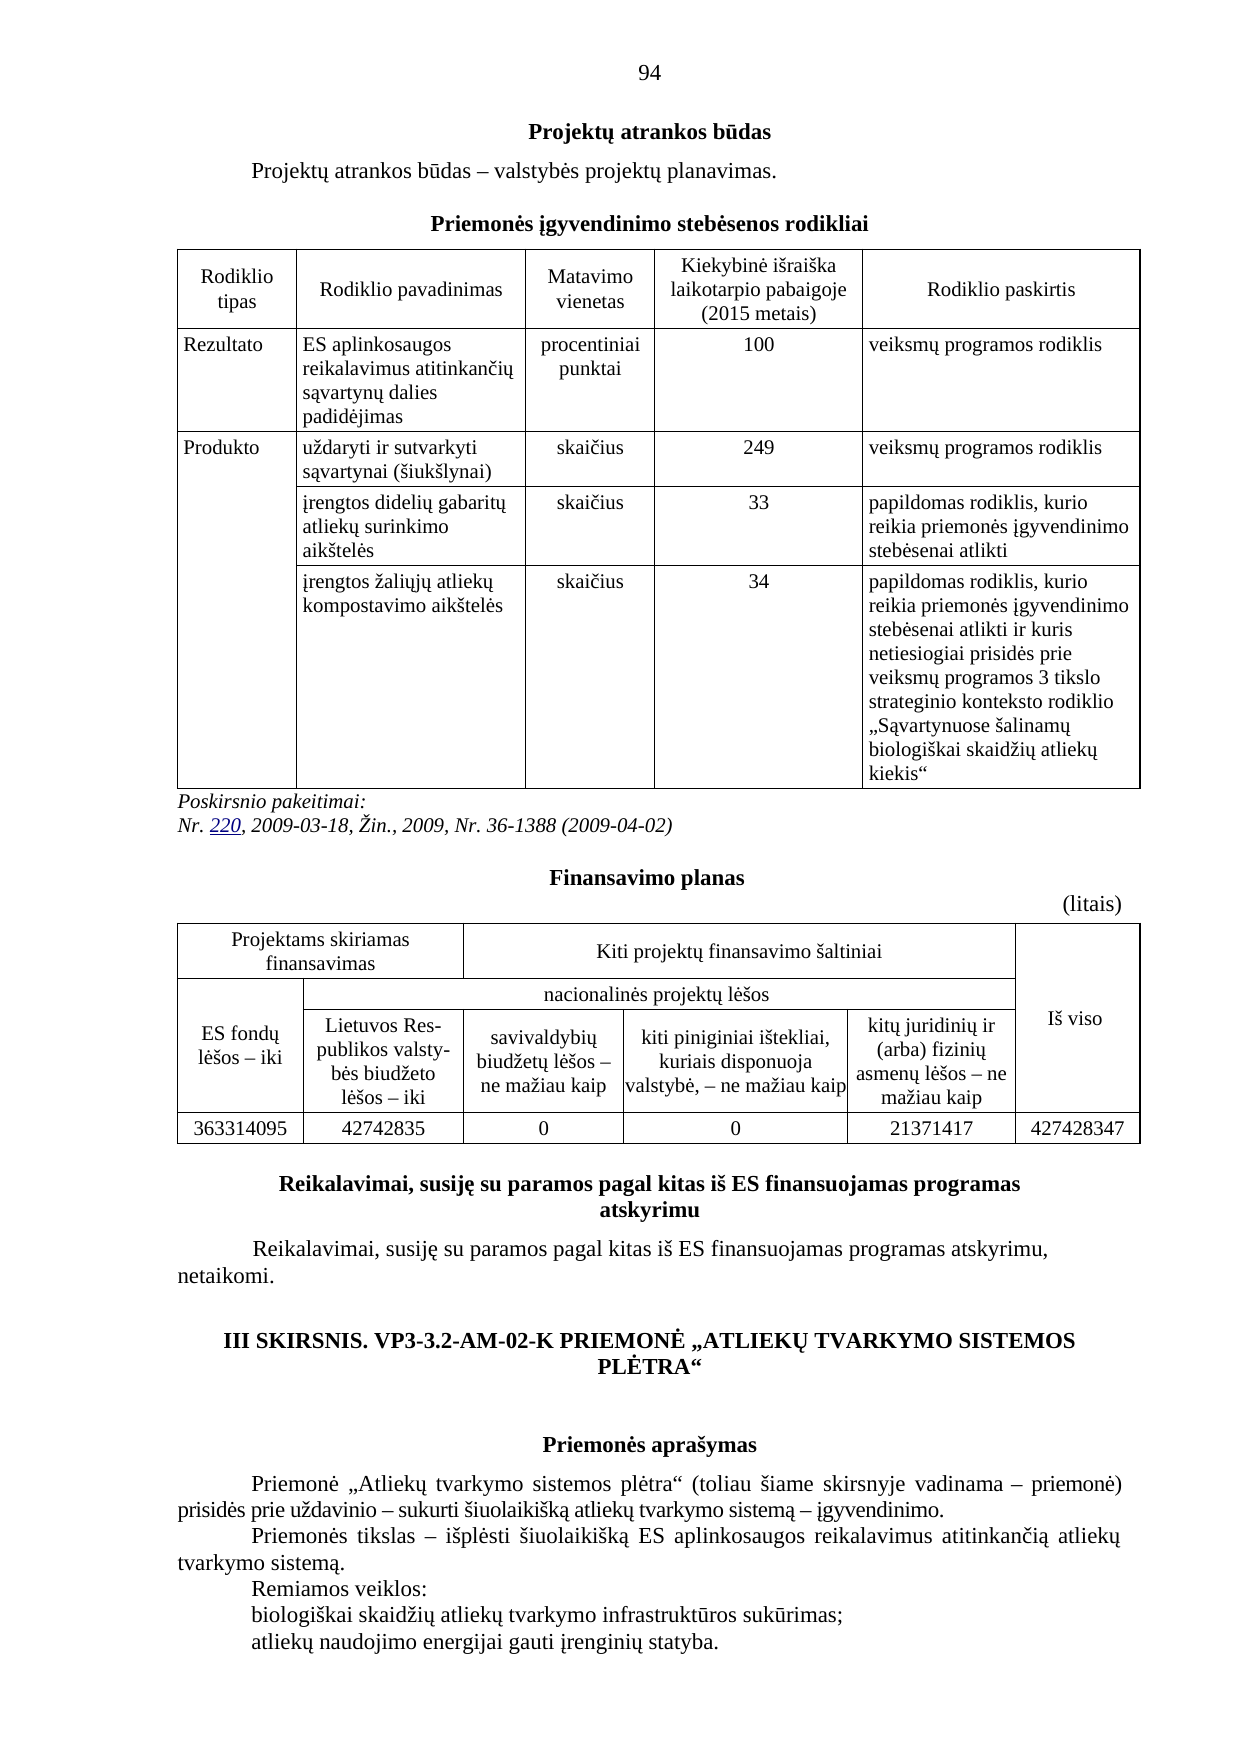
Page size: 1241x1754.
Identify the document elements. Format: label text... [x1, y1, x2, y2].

text Remiamos veiklos: [177, 1575, 1122, 1602]
table_cell uždaryti ir sutvarkyti sąvartynai (šiukšlynai) [297, 432, 525, 486]
text Projektų atrankos būdas [177, 118, 1122, 144]
text Reikalavimai, susiję su paramos pagal kitas iš ES finansuojamas programas atskyrimu, netaikomi. [177, 1235, 1122, 1288]
table_cell 33 [655, 487, 862, 565]
text Poskirsnio pakeitimai: [177, 789, 1122, 813]
table_cell 427428347 [1016, 1113, 1139, 1143]
table_cell Rezultato [178, 329, 296, 431]
table_cell Lietuvos Res­publikos valsty­bės biudžeto lėšos – iki [304, 1010, 463, 1112]
text Priemonės įgyvendinimo stebėsenos rodikliai [177, 210, 1122, 236]
table_cell papildomas rodiklis, kurio reikia priemonės įgyvendi­nimo stebėsenai atlikti [863, 487, 1139, 565]
table_header Kiekybinė išraiška laikotarpio pabaigoje (2015 metais) [655, 250, 862, 328]
table_cell 100 [655, 329, 862, 431]
table_header Rodiklio tipas [178, 250, 296, 328]
table_cell skaičius [526, 566, 654, 788]
text Priemonės aprašymas [177, 1431, 1122, 1457]
text Priemonė „Atliekų tvarkymo sistemos plėtra“ (toliau šiame skirsnyje vadinama – priemonė) prisidės prie uždavinio – sukurti šiuolaikišką atliekų tvarkymo sistemą – įgyvendinimo. [177, 1470, 1122, 1522]
table_cell 249 [655, 432, 862, 486]
text Priemonės tikslas – išplėsti šiuolaikišką ES aplinkosaugos reikalavimus atitinkančią atliekų tvarkymo sistemą. [177, 1522, 1122, 1575]
table_header Rodiklio pavadinimas [297, 250, 525, 328]
table_cell 42742835 [304, 1113, 463, 1143]
text Reikalavimai, susiję su paramos pagal kitas iš ES finansuojamas programas atskyrimu [177, 1170, 1122, 1223]
table_cell skaičius [526, 432, 654, 486]
text Projektų atrankos būdas – valstybės projektų planavimas. [177, 157, 1122, 183]
text biologiškai skaidžių atliekų tvarkymo infrastruktūros sukūrimas; [177, 1602, 1122, 1628]
table_header Projektams skiriamas finansavimas [178, 924, 463, 978]
table_cell savivaldybių biudžetų lėšos – ne mažiau kaip [464, 1010, 623, 1112]
table_cell ES fondų lėšos – iki [178, 979, 303, 1112]
text Finansavimo planas [177, 864, 1122, 890]
table_cell veiksmų programos rodiklis [863, 329, 1139, 431]
table_cell skaičius [526, 487, 654, 565]
table_cell nacionalinės projektų lėšos [304, 979, 1015, 1009]
table_cell 34 [655, 566, 862, 788]
text Nr. 220, 2009-03-18, Žin., 2009, Nr. 36-1388 (2009-04-02) [177, 813, 1122, 837]
table_cell Produkto [178, 432, 296, 788]
table_cell procentiniai punktai [526, 329, 654, 431]
table_cell 363314095 [178, 1113, 303, 1143]
table_header Rodiklio paskirtis [863, 250, 1139, 328]
text III SKIRSNIS. VP3-3.2-AM-02-K PRIEMONĖ „ATLIEKŲ TVARKYMO SISTEMOS PLĖTRA“ [177, 1327, 1122, 1379]
table_cell įrengtos didelių gabaritų atliekų surinkimo aikštelės [297, 487, 525, 565]
table_cell 0 [464, 1113, 623, 1143]
table_header Iš viso [1016, 924, 1139, 1112]
table_header Kiti projektų finansavimo šaltiniai [464, 924, 1015, 978]
table_cell ES aplinkosaugos reikalavimus atitinkančių sąvartynų dalies padidėjimas [297, 329, 525, 431]
text atliekų naudojimo energijai gauti įrenginių statyba. [177, 1628, 1122, 1654]
text (litais) [177, 890, 1122, 916]
table_cell papildomas rodiklis, kurio reikia priemonės įgyvendi­nimo stebėsenai atlikti ir kuris netiesiogiai prisidės prie veiksmų programos 3 tikslo strateginio konteks­to rodiklio „Sąvartynuose šalinamų biologiškai skaidžių atliekų kiekis“ [863, 566, 1139, 788]
table_header Matavimo vienetas [526, 250, 654, 328]
table_cell 0 [624, 1113, 847, 1143]
table_cell kitų juridinių ir (arba) fizinių asmenų lėšos – ne mažiau kaip [848, 1010, 1015, 1112]
table_cell įrengtos žaliųjų atliekų kompostavimo aikštelės [297, 566, 525, 788]
table_cell 21371417 [848, 1113, 1015, 1143]
table_cell veiksmų programos rodiklis [863, 432, 1139, 486]
table_cell kiti piniginiai ištekliai, kuriais disponuoja valstybė, – ne mažiau kaip [624, 1010, 847, 1112]
